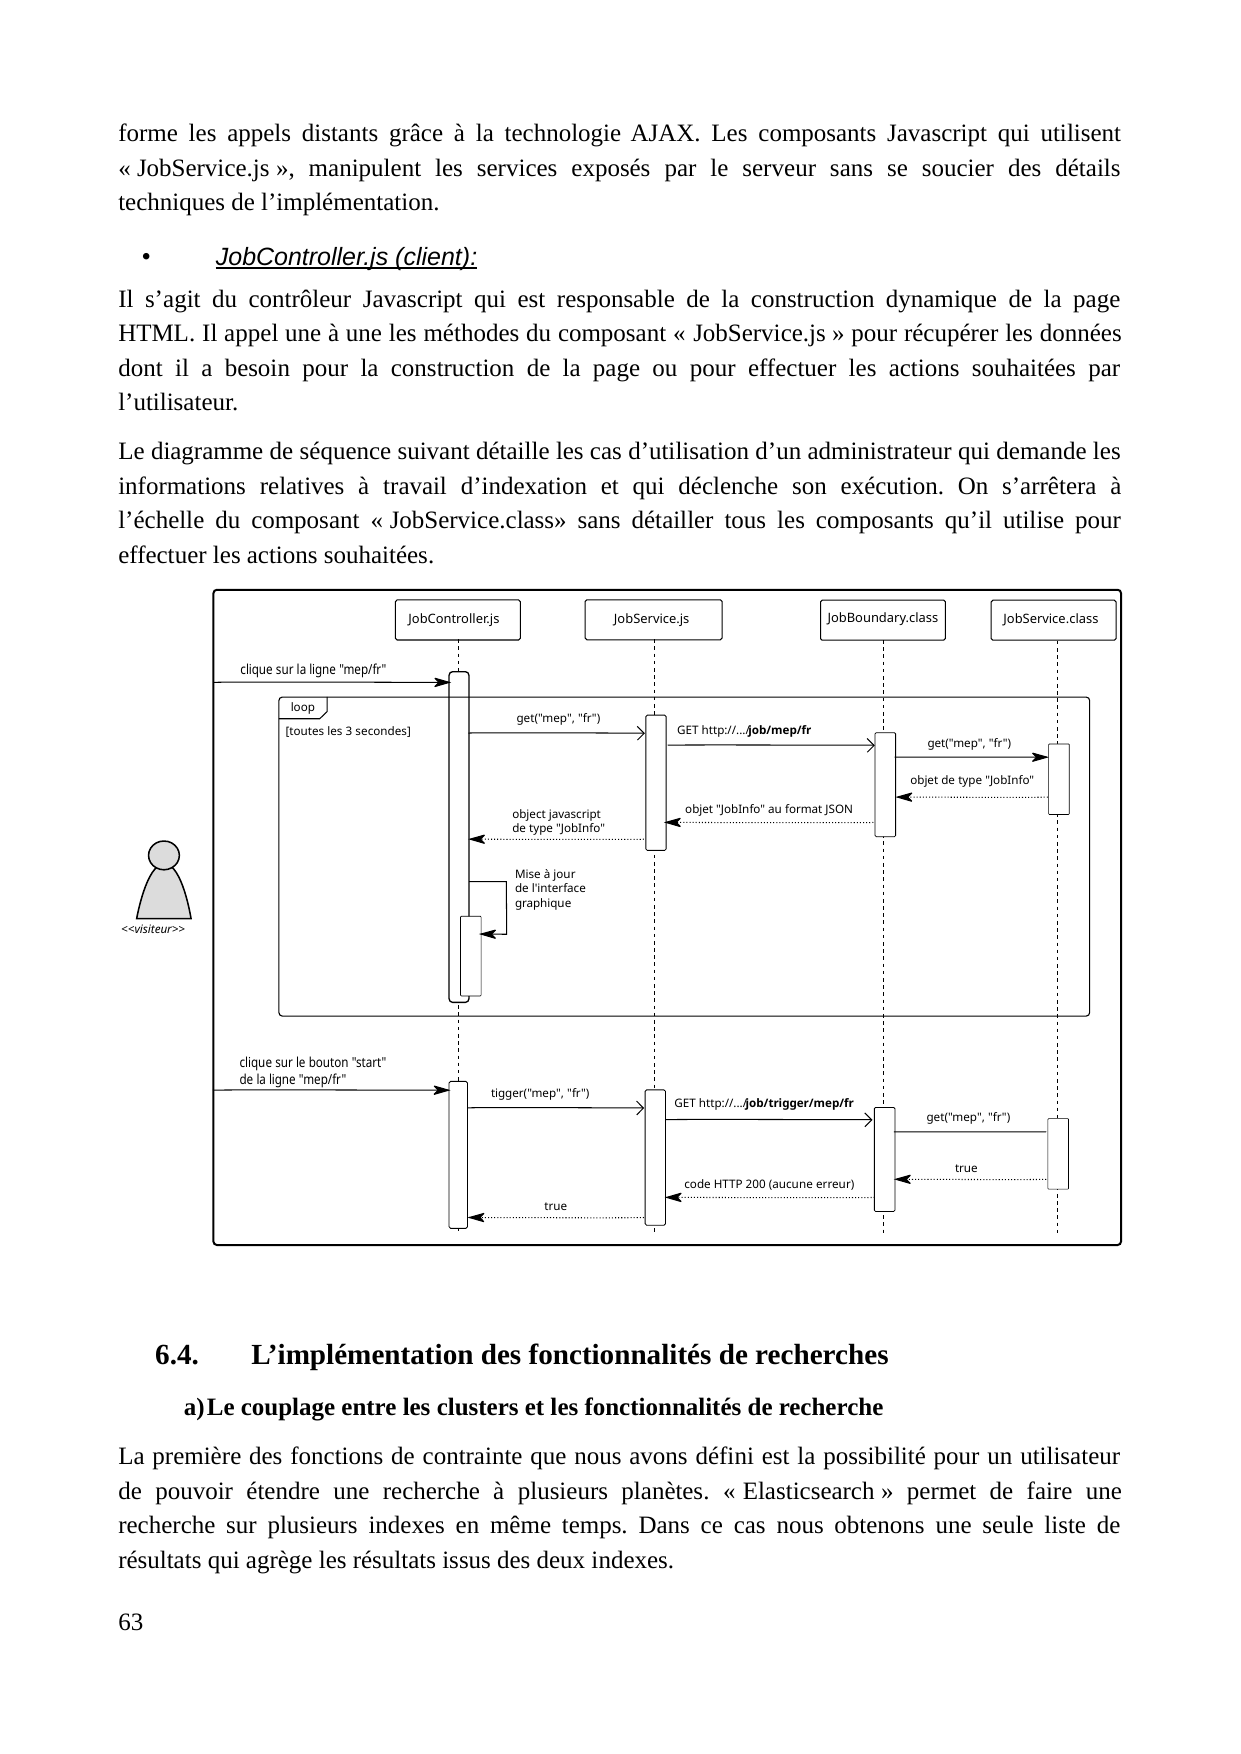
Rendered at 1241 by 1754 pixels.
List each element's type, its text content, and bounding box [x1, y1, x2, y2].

text Le diagramme de séquence suivant détaille les cas d’utilisation d’un administrateur qui demande les informations relatives à travail d’indexation et qui déclenche son exécution. On s’arrêtera à l’échelle du composant « JobService.class» sans détailler tous les composants qu’il utilise pour effectuer les actions souhaitées. [118, 436, 1122, 568]
subtitle L’implémentation des fonctionnalités de recherches [148, 1337, 1122, 1371]
text La première des fonctions de contrainte que nous avons défini est la possibilité pour un utilisateur de pouvoir étendre une recherche à plusieurs planètes. « Elasticsearch » permet de faire une recherche sur plusieurs indexes en même temps. Dans ce cas nous obtenons une seule liste de résultats qui agrège les résultats issus des deux indexes. [118, 1441, 1122, 1573]
text forme les appels distants grâce à la technologie AJAX. Les composants Javascript qui utilisent « JobService.js », manipulent les services exposés par le serveur sans se soucier des détails techniques de l’implémentation. [118, 118, 1122, 216]
subtitle JobController.js (client): [142, 242, 1122, 271]
subtitle Le couplage entre les clusters et les fonctionnalités de recherche [177, 1392, 1122, 1421]
text Il s’agit du contrôleur Javascript qui est responsable de la construction dynamique de la page HTML. Il appel une à une les méthodes du composant « JobService.js » pour récupérer les données dont il a besoin pour la construction de la page ou pour effectuer les actions souhaitées par l’utilisateur. [118, 284, 1122, 416]
